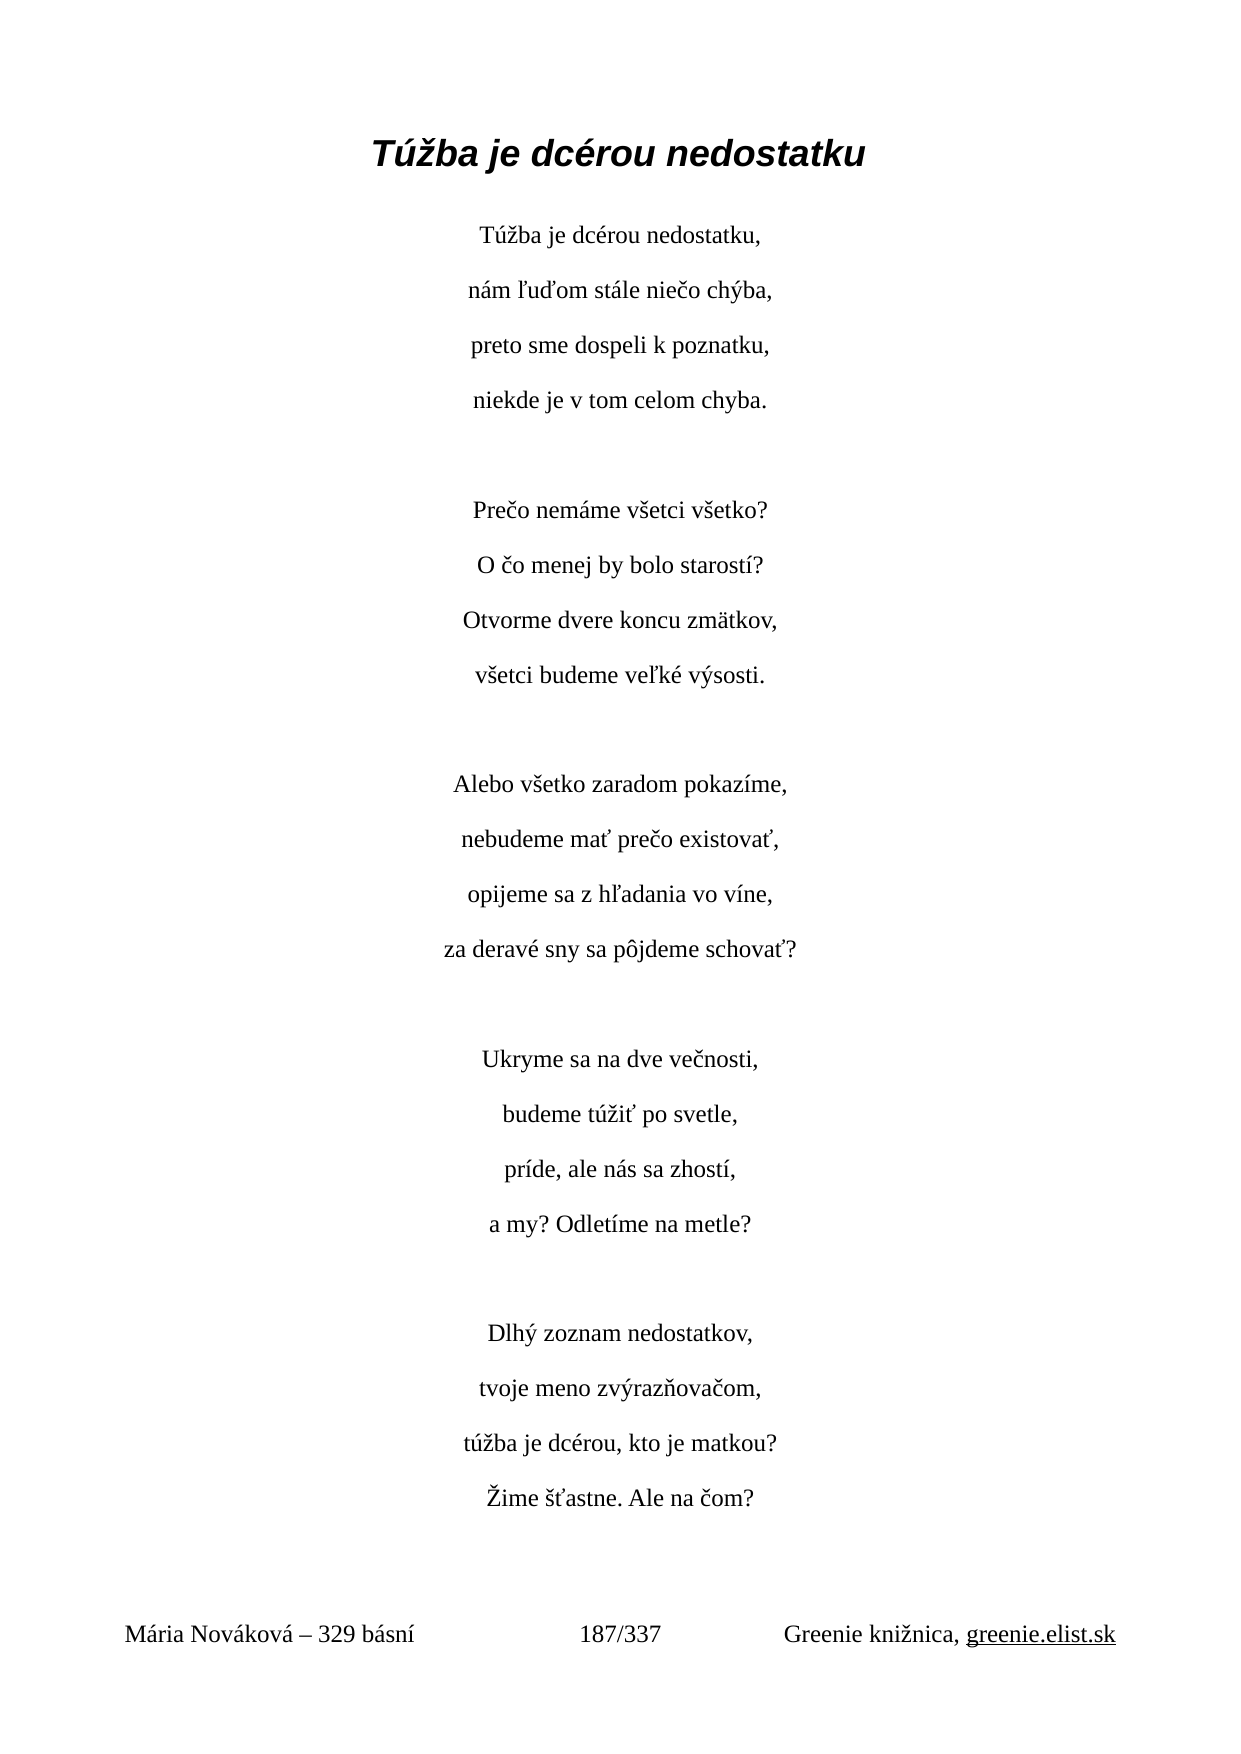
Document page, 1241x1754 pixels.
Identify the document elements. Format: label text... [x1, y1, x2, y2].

text túžba je dcérou, kto je matkou? [106, 1428, 1134, 1457]
text a my? Odletíme na metle? [106, 1209, 1134, 1237]
text preto sme dospeli k poznatku, [106, 330, 1134, 359]
text opijeme sa z hľadania vo víne, [106, 879, 1134, 908]
subtitle Túžba je dcérou nedostatku [106, 131, 1134, 174]
text nebudeme mať prečo existovať, [106, 824, 1134, 853]
text niekde je v tom celom chyba. [106, 385, 1134, 414]
text nám ľuďom stále niečo chýba, [106, 275, 1134, 304]
text budeme túžiť po svetle, [106, 1099, 1134, 1128]
text Ukryme sa na dve večnosti, [106, 1044, 1134, 1073]
text Prečo nemáme všetci všetko? [106, 495, 1134, 524]
text Dlhý zoznam nedostatkov, [106, 1318, 1134, 1347]
text Alebo všetko zaradom pokazíme, [106, 769, 1134, 798]
text všetci budeme veľké výsosti. [106, 660, 1134, 688]
text Otvorme dvere koncu zmätkov, [106, 605, 1134, 633]
text tvoje meno zvýrazňovačom, [106, 1373, 1134, 1402]
text O čo menej by bolo starostí? [106, 550, 1134, 579]
text za deravé sny sa pôjdeme schovať? [106, 934, 1134, 963]
text Žime šťastne. Ale na čom? [106, 1483, 1134, 1512]
text príde, ale nás sa zhostí, [106, 1154, 1134, 1182]
text Túžba je dcérou nedostatku, [106, 221, 1134, 249]
